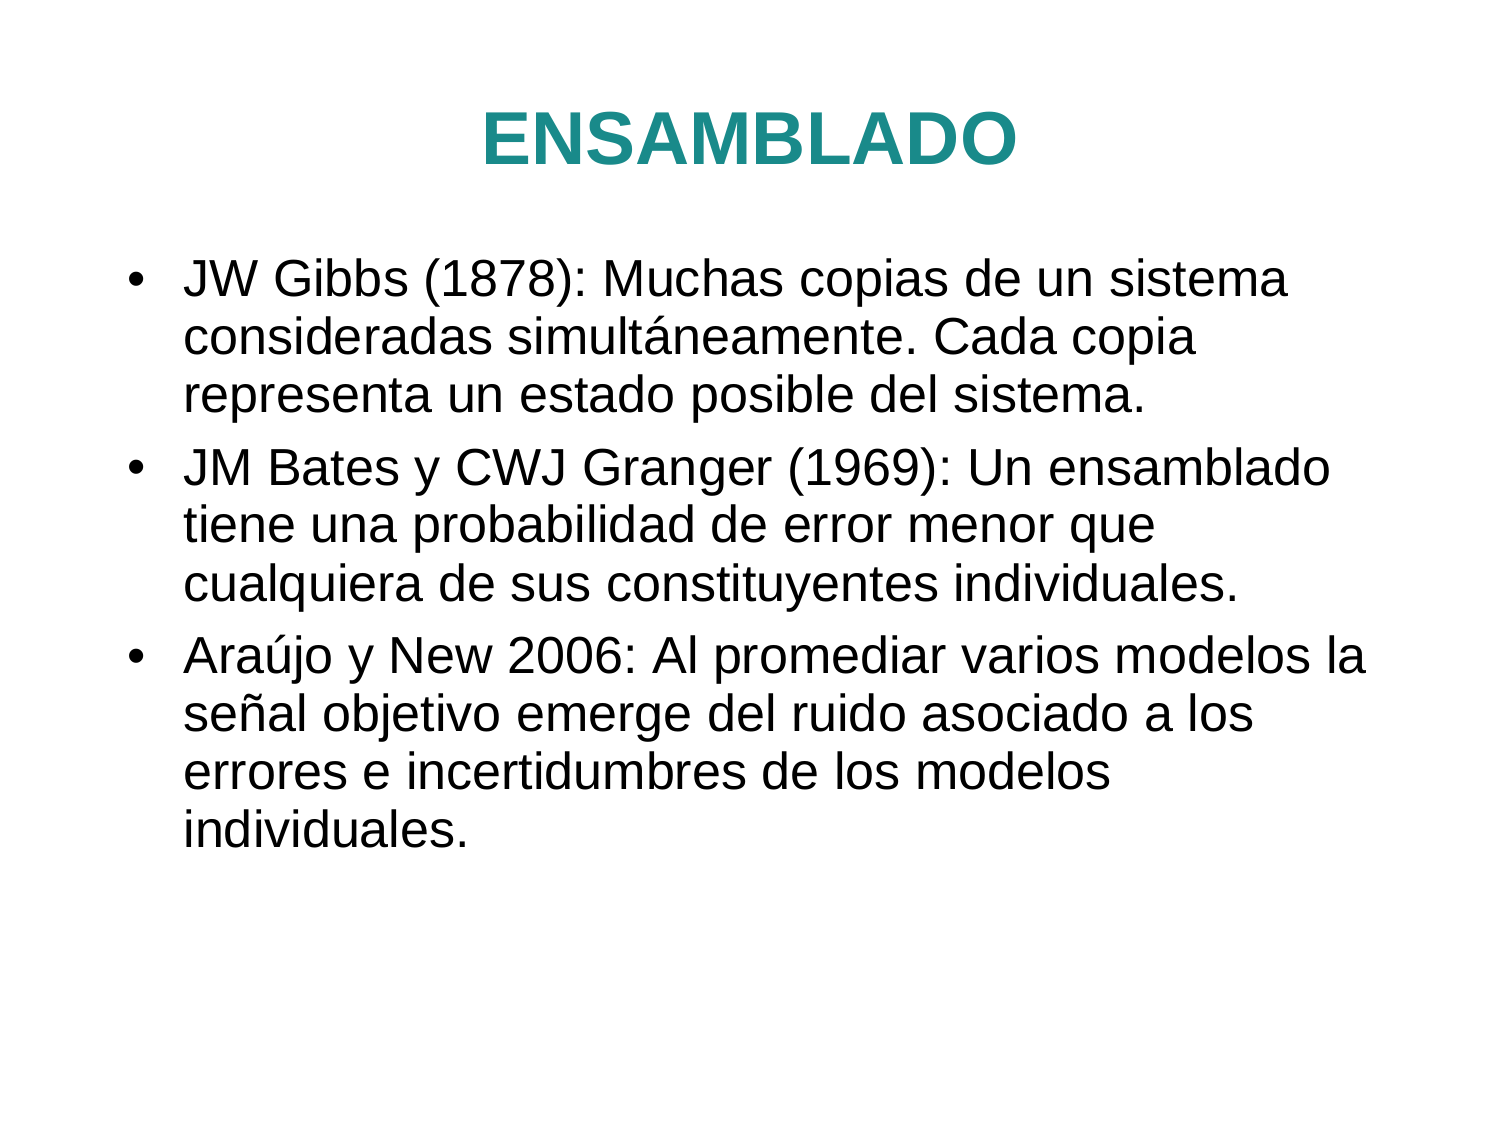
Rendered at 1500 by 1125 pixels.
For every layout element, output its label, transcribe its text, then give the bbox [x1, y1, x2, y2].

title ENSAMBLADO [112, 68, 1388, 209]
list JW Gibbs (1878): Muchas copias de un sistema consideradas simultáneamente. Cada copia representa un estado posible del sistema. JM Bates y CWJ Granger (1969): Un ensamblado tiene una probabilidad de error menor que cualquiera de sus constituyentes individuales. Araújo y New 2006: Al promediar varios modelos la señal objetivo emerge del ruido asociado a los errores e incertidumbres de los modelos individuales. [112, 241, 1388, 955]
